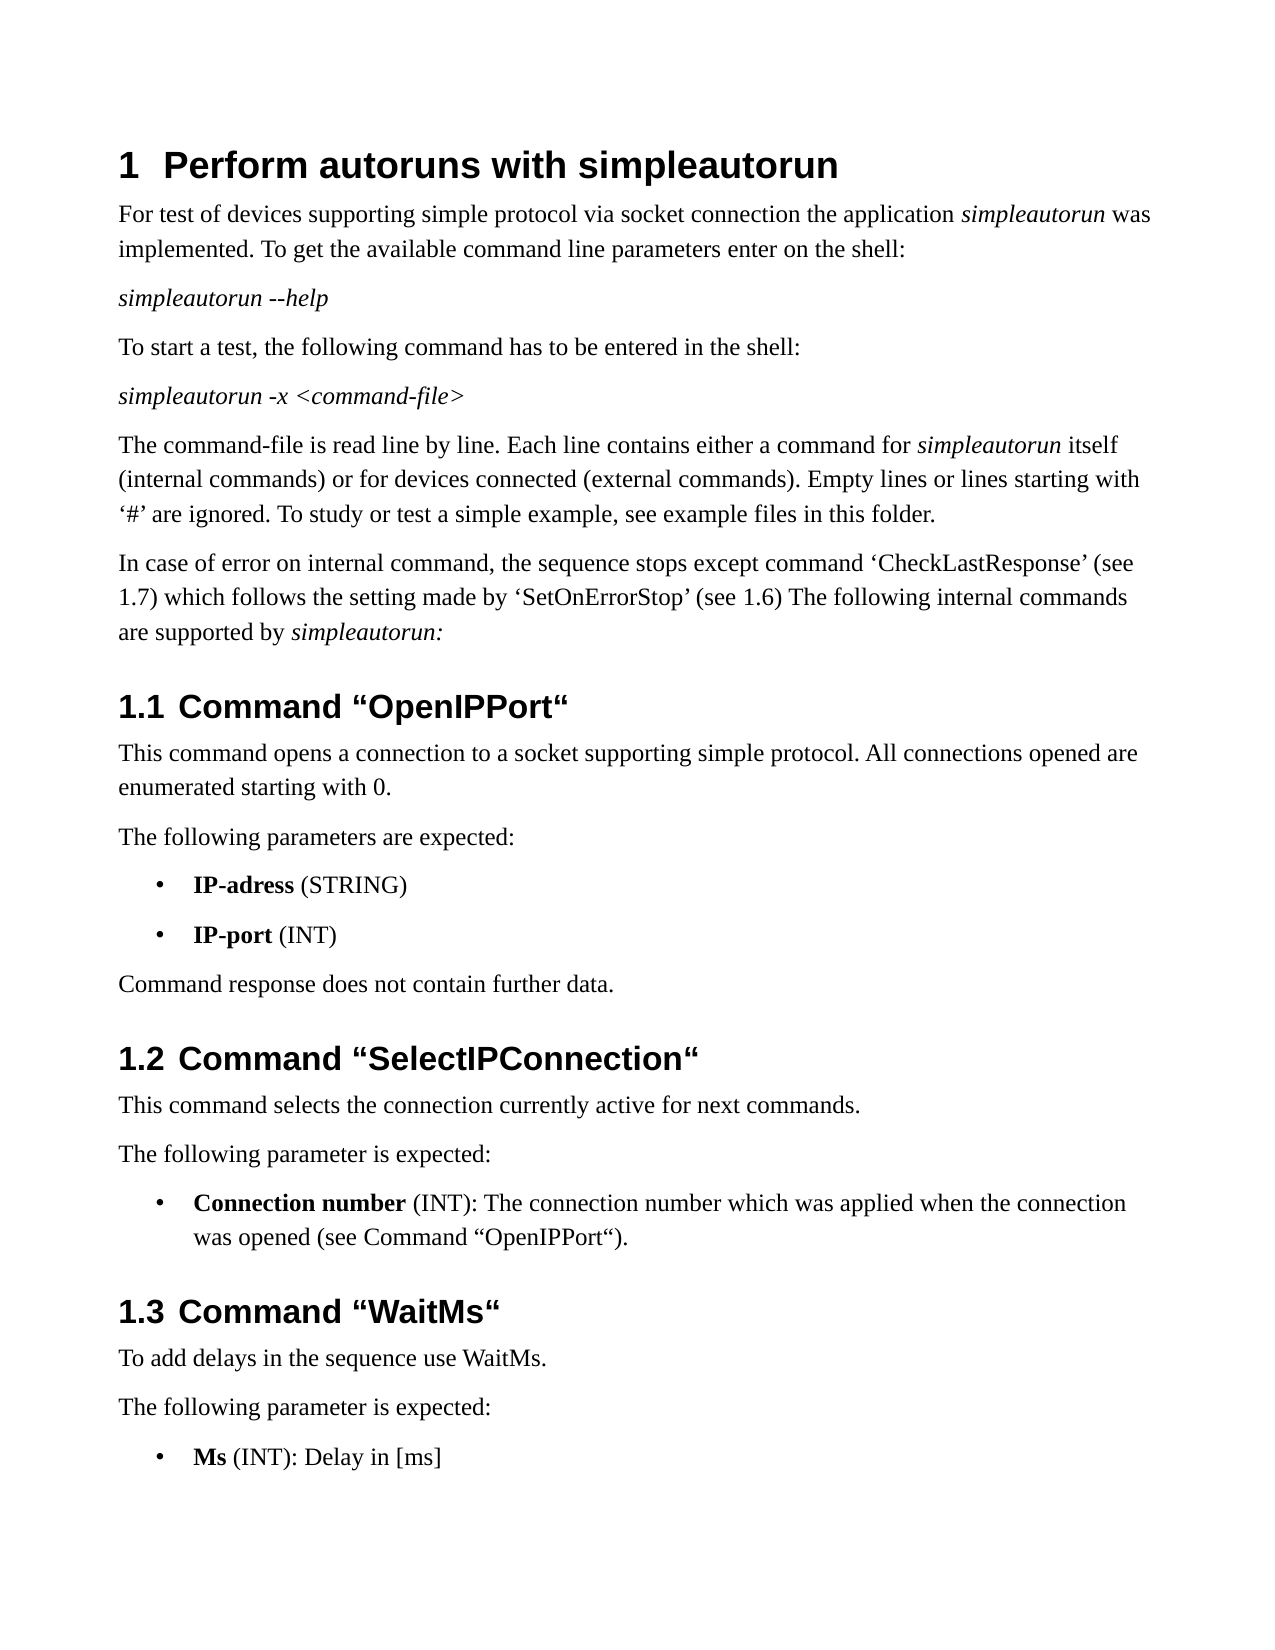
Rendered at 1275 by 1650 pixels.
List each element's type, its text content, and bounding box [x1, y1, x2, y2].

subtitle Command “SelectIPConnection“ [118, 1039, 1157, 1077]
list Connection number (INT): The connection number which was applied when the connection was opened (see Command “OpenIPPort“). [156, 1188, 1157, 1251]
subtitle Command “WaitMs“ [118, 1292, 1157, 1331]
text The command-file is read line by line. Each line contains either a command for simpleautorun itself (internal commands) or for devices connected (external commands). Empty lines or lines starting with ‘#’ are ignored. To study or test a simple example, see example files in this folder. [118, 430, 1157, 528]
subtitle Command “OpenIPPort“ [118, 687, 1157, 726]
text This command selects the connection currently active for next commands. [118, 1090, 1157, 1118]
text The following parameters are expected: [118, 822, 1157, 850]
subtitle Perform autoruns with simpleautorun [118, 143, 1157, 187]
list IP-adress (STRING) [156, 871, 1157, 899]
text For test of devices supporting simple protocol via socket connection the application simpleautorun was implemented. To get the available command line parameters enter on the shell: [118, 199, 1157, 262]
text In case of error on internal command, the sequence stops except command ‘CheckLastResponse’ (see 1.7) which follows the setting made by ‘SetOnErrorStop’ (see 1.6) The following internal commands are supported by simpleautorun: [118, 548, 1157, 646]
list Ms (INT): Delay in [ms] [156, 1442, 1157, 1470]
text To start a test, the following command has to be entered in the shell: [118, 332, 1157, 361]
text The following parameter is expected: [118, 1139, 1157, 1168]
text The following parameter is expected: [118, 1392, 1157, 1421]
text simpleautorun --help [118, 283, 1157, 312]
text simpleautorun -x <command-file> [118, 381, 1157, 410]
text To add delays in the sequence use WaitMs. [118, 1343, 1157, 1372]
list IP-port (INT) [156, 920, 1157, 948]
text Command response does not contain further data. [118, 969, 1157, 997]
text This command opens a connection to a socket supporting simple protocol. All connections opened are enumerated starting with 0. [118, 738, 1157, 801]
